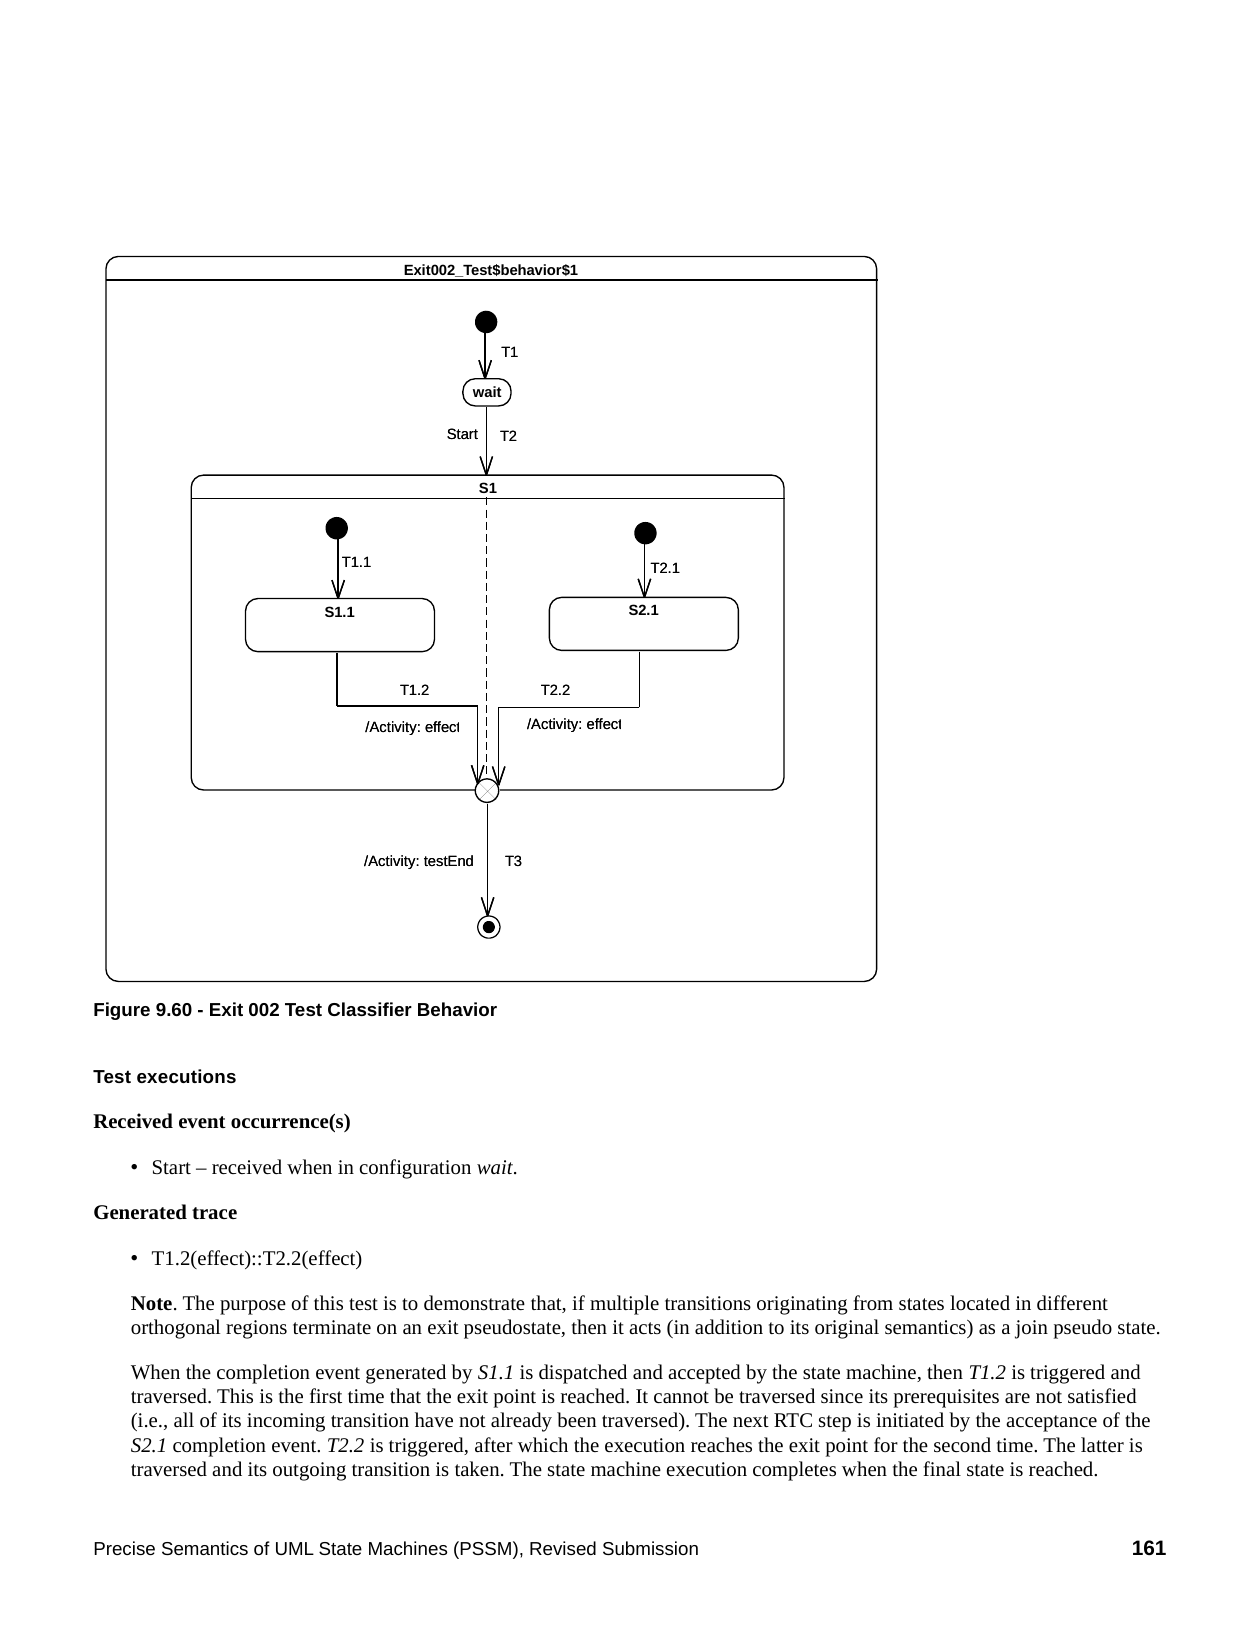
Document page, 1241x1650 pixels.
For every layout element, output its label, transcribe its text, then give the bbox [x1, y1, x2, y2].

text Note. The purpose of this test is to demonstrate that, if multiple transitions originating from states located in different orthogonal regions terminate on an exit pseudostate, then it acts (in addition to its original semantics) as a join pseudo state. [131, 1291, 1164, 1339]
text Received event occurrence(s) [93, 1109, 1164, 1133]
text When the completion event generated by S1.1 is dispatched and accepted by the state machine, then T1.2 is triggered and traversed. This is the first time that the exit point is reached. It cannot be traversed since its prerequisites are not satisfied (i.e., all of its incoming transition have not already been traversed). The next RTC step is initiated by the acceptance of the S2.1 completion event. T2.2 is triggered, after which the execution reaches the exit point for the second time. The latter is traversed and its outgoing transition is taken. The state machine execution completes when the final state is reached. [131, 1360, 1164, 1481]
subtitle Test executions [93, 1066, 1164, 1088]
list Start – received when in configuration wait. [131, 1154, 1164, 1179]
text Figure 9.60 - Exit 002 Test Classifier Behavior [93, 243, 891, 1020]
text Generated trace [93, 1200, 1164, 1224]
list T1.2(effect)::T2.2(effect) [131, 1245, 1164, 1270]
